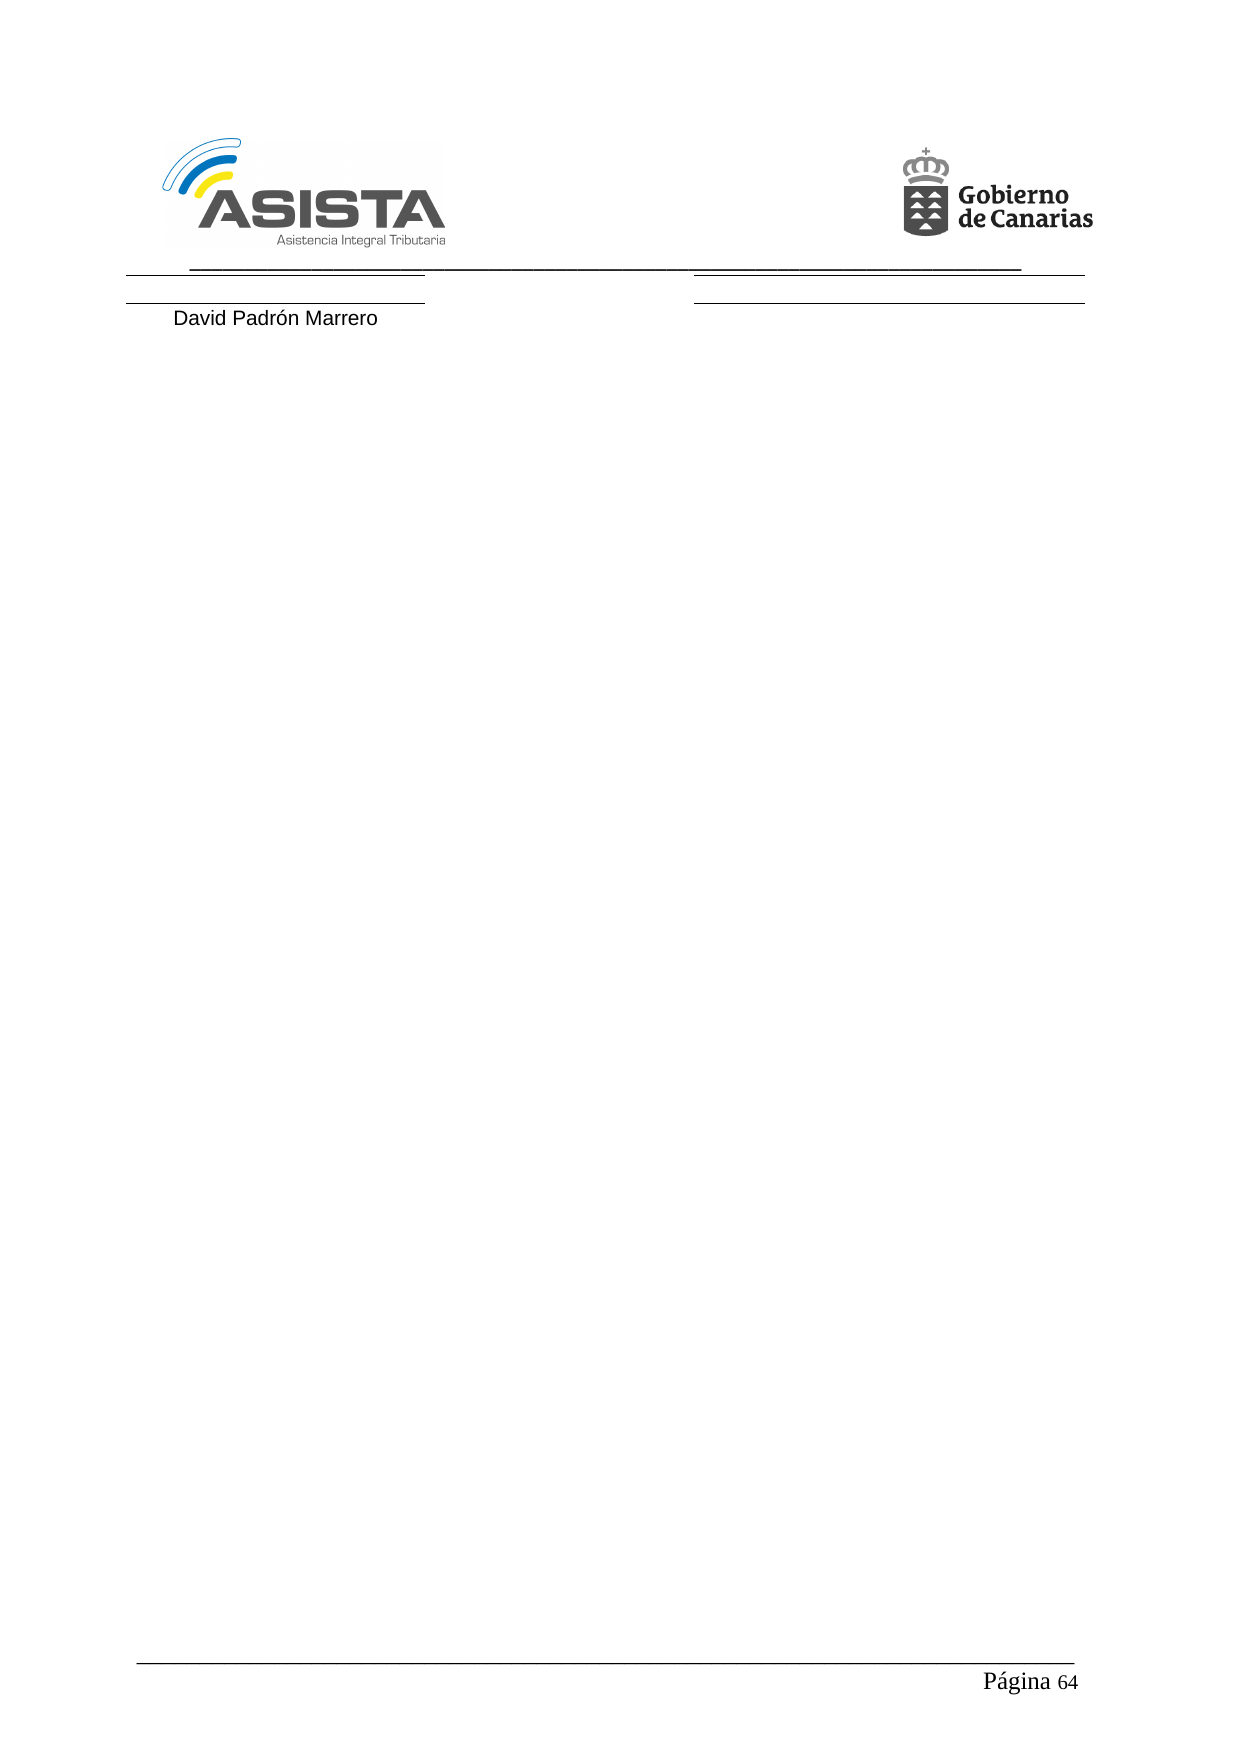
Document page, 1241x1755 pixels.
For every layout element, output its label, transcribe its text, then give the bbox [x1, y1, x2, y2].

table_cell [694, 304, 1085, 332]
table_cell [600, 275, 694, 303]
table_cell [600, 303, 694, 332]
table_cell [126, 276, 425, 303]
table_cell David Padrón Marrero [126, 304, 425, 332]
table_cell [694, 276, 1085, 303]
table_cell [425, 303, 600, 332]
table_cell [425, 275, 600, 303]
